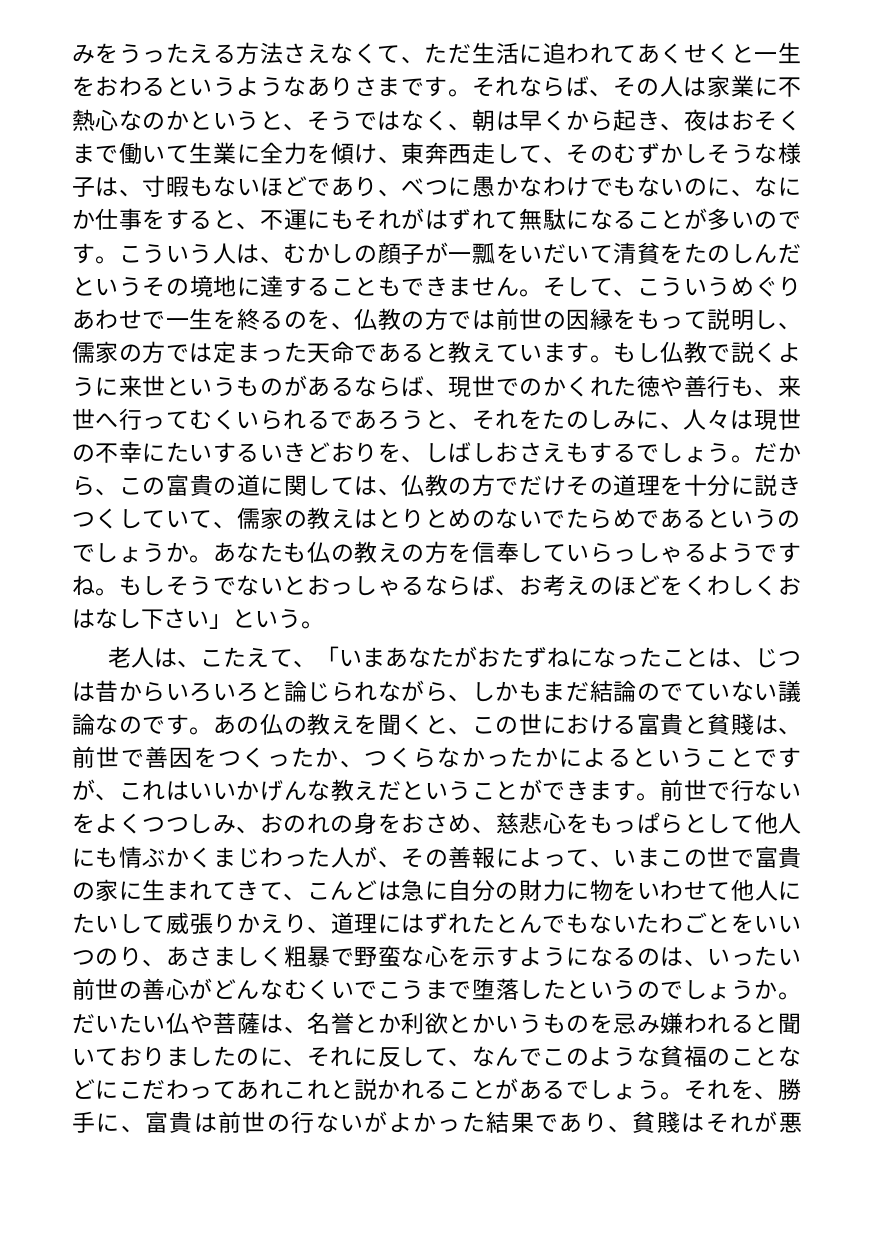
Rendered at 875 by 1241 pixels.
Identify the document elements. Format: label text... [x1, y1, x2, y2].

text 老人は、こたえて、「いまあなたがおたずねになったことは、じつは昔からいろいろと論じられながら、しかもまだ結論のでていない議論なのです。あの仏の教えを聞くと、この世における富貴と貧賤は、前世で善因をつくったか、つくらなかったかによるということですが、これはいいかげんな教えだということができます。前世で行ないをよくつつしみ、おのれの身をおさめ、慈悲心をもっぱらとして他人にも情ぶかくまじわった人が、その善報によって、いまこの世で富貴の家に生まれてきて、こんどは急に自分の財力に物をいわせて他人にたいして威張りかえり、道理にはずれたとんでもないたわごとをいいつのり、あさましく粗暴で野蛮な心を示すようになるのは、いったい前世の善心がどんなむくいでこうまで堕落したというのでしょうか。だいたい仏や菩薩は、名誉とか利欲とかいうものを忌み嫌われると聞いておりましたのに、それに反して、なんでこのような貧福のことなどにこだわってあれこれと説かれることがあるでしょう。それを、勝手に、富貴は前世の行ないがよかった結果であり、貧賤はそれが悪 [72, 640, 802, 1138]
text みをうったえる方法さえなくて、ただ生活に追われてあくせくと一生をおわるというようなありさまです。それならば、その人は家業に不熱心なのかというと、そうではなく、朝は早くから起き、夜はおそくまで働いて生業に全力を傾け、東奔西走して、そのむずかしそうな様子は、寸暇もないほどであり、べつに愚かなわけでもないのに、なにか仕事をすると、不運にもそれがはずれて無駄になることが多いのです。こういう人は、むかしの顔子が一瓢をいだいて清貧をたのしんだというその境地に達することもできません。そして、こういうめぐりあわせで一生を終るのを、仏教の方では前世の因縁をもって説明し、儒家の方では定まった天命であると教えています。もし仏教で説くように来世というものがあるならば、現世でのかくれた徳や善行も、来世へ行ってむくいられるであろうと、それをたのしみに、人々は現世の不幸にたいするいきどおりを、しばしおさえもするでしょう。だから、この富貴の道に関しては、仏教の方でだけその道理を十分に説きつくしていて、儒家の教えはとりとめのないでたらめであるというのでしょうか。あなたも仏の教えの方を信奉していらっしゃるようですね。もしそうでないとおっしゃるならば、お考えのほどをくわしくおはなし下さい」という。 [72, 36, 802, 634]
